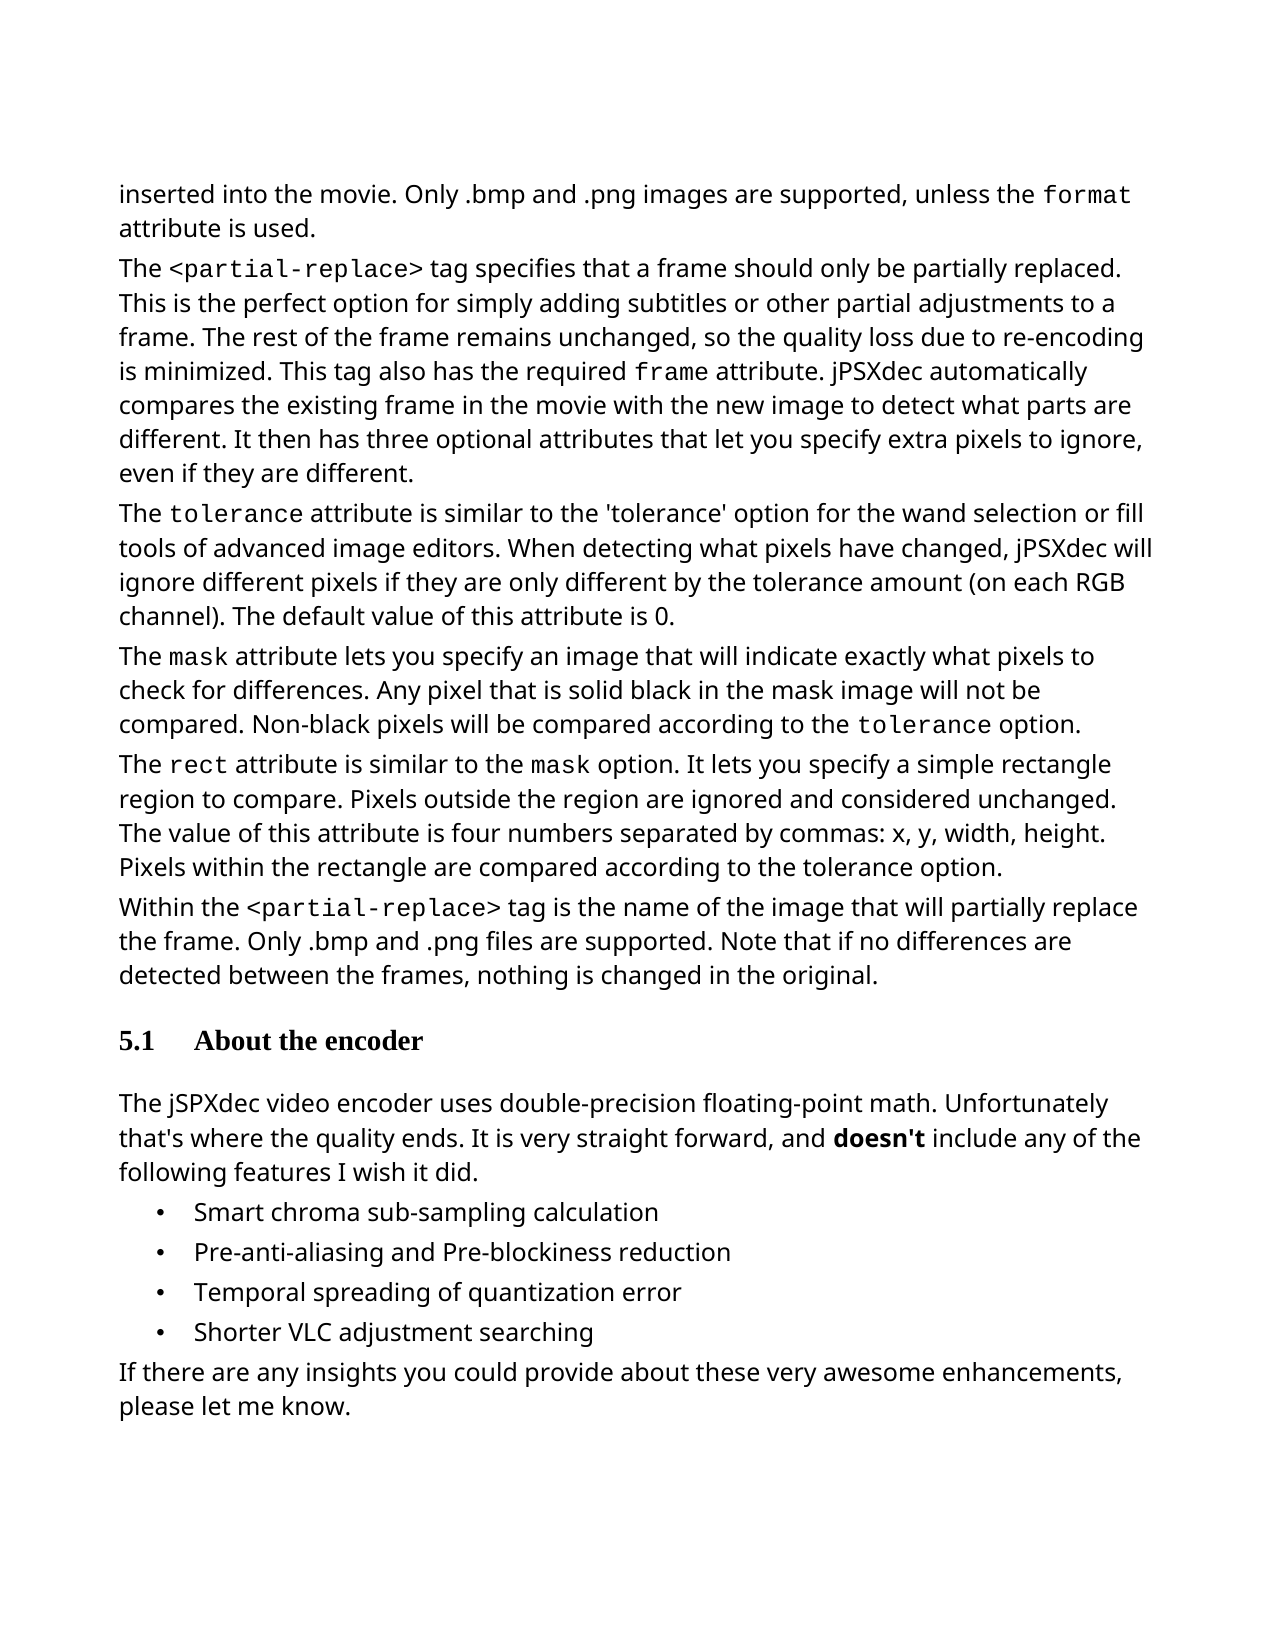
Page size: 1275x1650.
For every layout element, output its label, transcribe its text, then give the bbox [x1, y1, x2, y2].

text The tolerance attribute is similar to the 'tolerance' option for the wand selection or fill tools of advanced image editors. When detecting what pixels have changed, jPSXdec will ignore different pixels if they are only different by the tolerance amount (on each RGB channel). The default value of this attribute is 0. [118, 496, 1156, 632]
text Within the <partial-replace> tag is the name of the image that will partially replace the frame. Only .bmp and .png files are supported. Note that if no differences are detected between the frames, nothing is changed in the original. [118, 890, 1156, 992]
text The mask attribute lets you specify an image that will indicate exactly what pixels to check for differences. Any pixel that is solid black in the mask image will not be compared. Non-black pixels will be compared according to the tolerance option. [118, 638, 1156, 741]
text The <partial-replace> tag specifies that a frame should only be partially replaced. This is the perfect option for simply adding subtitles or other partial adjustments to a frame. The rest of the frame remains unchanged, so the quality loss due to re-encoding is minimized. This tag also has the required frame attribute. jPSXdec automatically compares the existing frame in the movie with the new image to detect what parts are different. It then has three optional attributes that let you specify extra pixels to ignore, even if they are different. [118, 251, 1156, 490]
text If there are any insights you could provide about these very awesome enhancements, please let me know. [118, 1355, 1156, 1423]
text The rect attribute is similar to the mask option. It lets you specify a simple rectangle region to compare. Pixels outside the region are ignored and considered unchanged. The value of this attribute is four numbers separated by commas: x, y, width, height. Pixels within the rectangle are compared according to the tolerance option. [118, 747, 1156, 884]
list Temporal spreading of quantization error [156, 1274, 1156, 1309]
list Pre-anti-aliasing and Pre-blockiness reduction [156, 1234, 1156, 1268]
text The jSPXdec video encoder uses double-precision floating-point math. Unfortunately that's where the quality ends. It is very straight forward, and doesn't include any of the following features I wish it did. [118, 1086, 1156, 1188]
list Smart chroma sub-sampling calculation [156, 1194, 1156, 1228]
text inserted into the movie. Only .bmp and .png images are supported, unless the format attribute is used. [118, 177, 1156, 245]
list Shorter VLC adjustment searching [156, 1315, 1156, 1349]
subtitle About the encoder [118, 1023, 1156, 1057]
